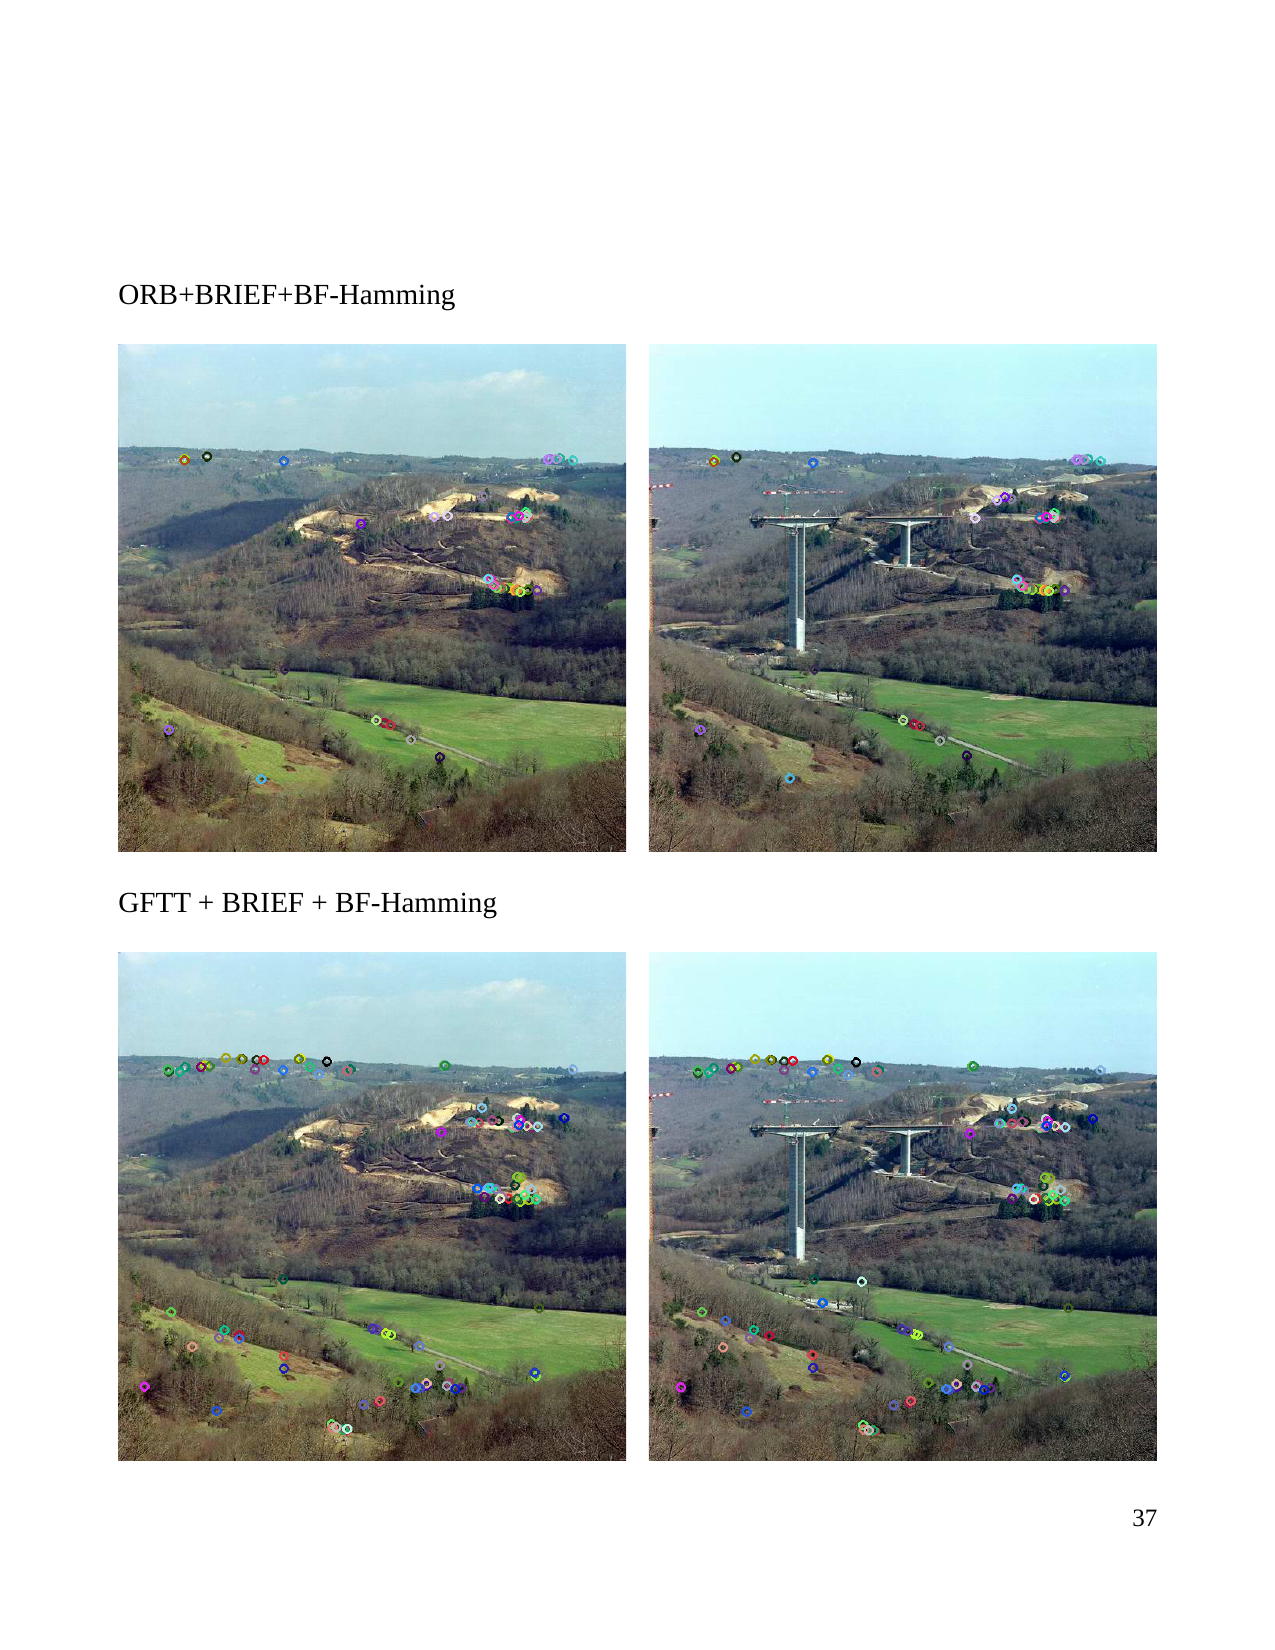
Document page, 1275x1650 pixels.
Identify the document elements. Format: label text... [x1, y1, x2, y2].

text GFTT + BRIEF + BF-Hamming [118, 886, 1157, 919]
picture [118, 952, 627, 1461]
picture [648, 344, 1157, 852]
text ORB+BRIEF+BF-Hamming [118, 277, 1157, 311]
picture [648, 952, 1157, 1461]
picture [118, 344, 627, 852]
